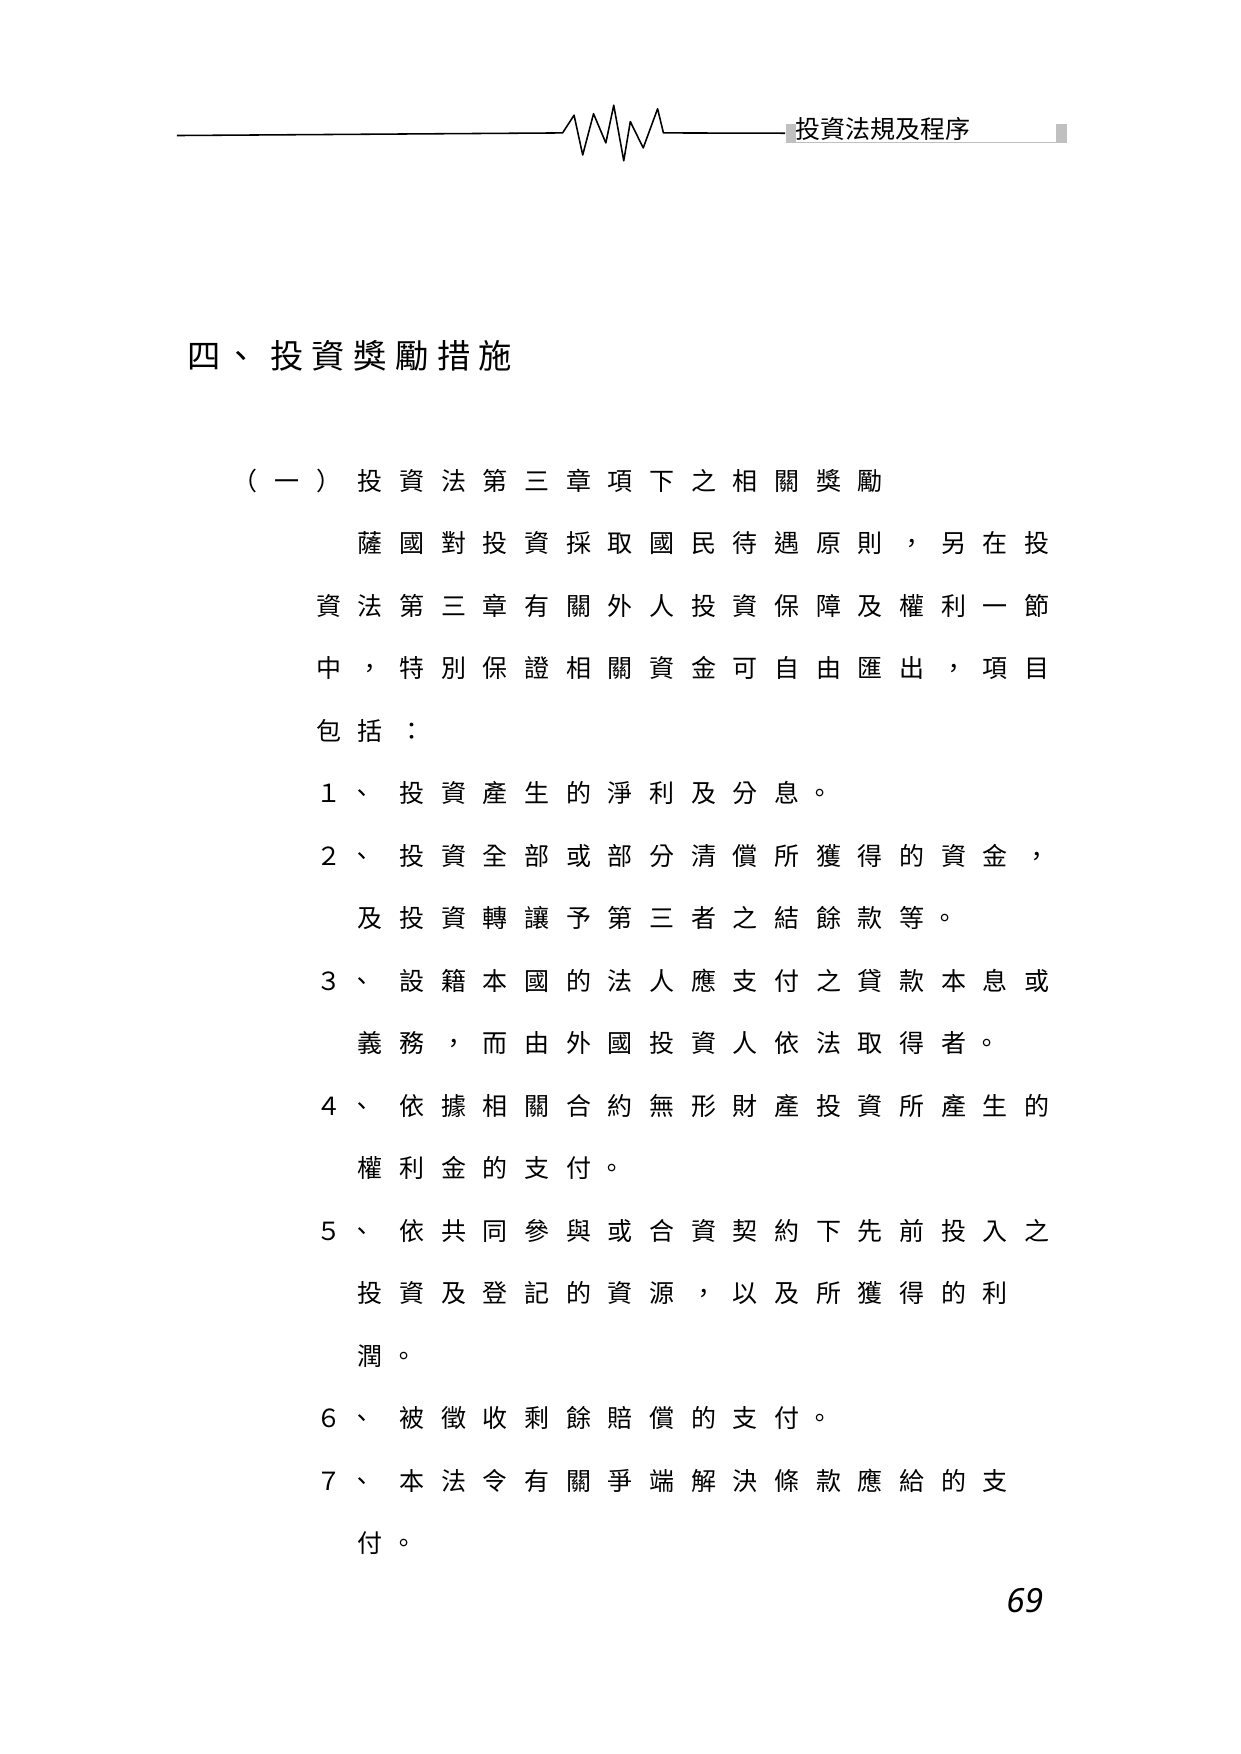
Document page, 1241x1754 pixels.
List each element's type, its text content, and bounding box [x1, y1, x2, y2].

text ２、投資全部或部分清償所獲得的資金，及投資轉讓予第三者之結餘款等。 [281, 813, 1058, 938]
text （一）投資法第三章項下之相關獎勵 [207, 438, 1058, 500]
text １、投資產生的淨利及分息。 [281, 750, 1058, 813]
text 四、投資獎勵措施 [183, 313, 1058, 375]
text 薩國對投資採取國民待遇原則，另在投資法第三章有關外人投資保障及權利一節中，特別保證相關資金可自由匯出，項目包括： [281, 500, 1058, 750]
text ４、依據相關合約無形財產投資所產生的權利金的支付。 [281, 1063, 1058, 1188]
text ６、被徵收剩餘賠償的支付。 [281, 1375, 1058, 1438]
text ７、本法令有關爭端解決條款應給的支付。 [281, 1438, 1058, 1563]
text ３、設籍本國的法人應支付之貸款本息或義務，而由外國投資人依法取得者。 [281, 938, 1058, 1063]
text ５、依共同參與或合資契約下先前投入之投資及登記的資源，以及所獲得的利潤。 [281, 1188, 1058, 1375]
